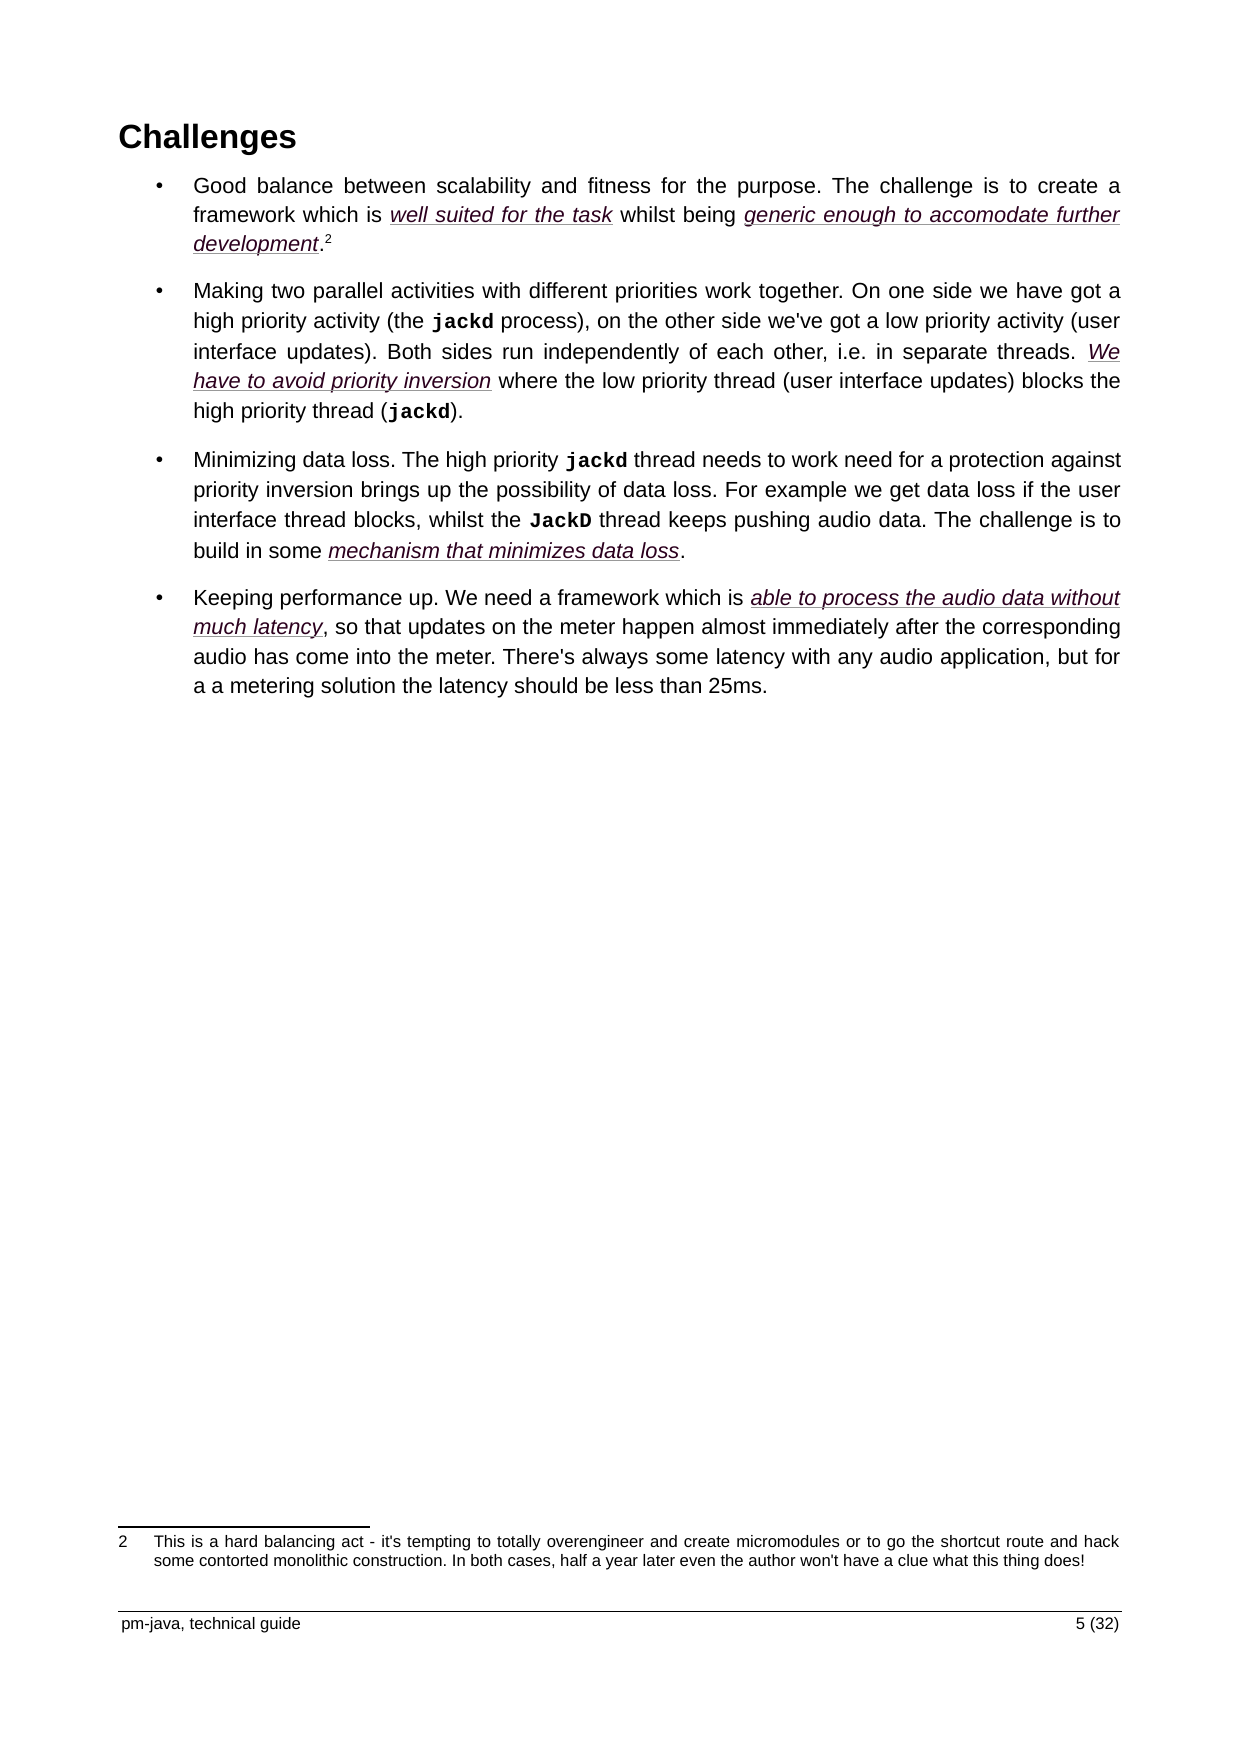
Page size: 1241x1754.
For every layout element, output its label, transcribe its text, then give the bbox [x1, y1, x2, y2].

list Keeping performance up. We need a framework which is able to process the audio data without much latency, so that updates on the meter happen almost immediately after the corresponding audio has come into the meter. There's always some latency with any audio application, but for a a metering solution the latency should be less than 25ms. [156, 586, 1122, 698]
list This is a hard balancing act - it's tempting to totally overengineer and create micromodules or to go the shortcut route and hack some contorted monolithic construction. In both cases, half a year later even the author won't have a clue what this thing does! [118, 1533, 1122, 1570]
list Minimizing data loss. The high priority jackd thread needs to work need for a protection against priority inversion brings up the possibility of data loss. For example we get data loss if the user interface thread blocks, whilst the JackD thread keeps pushing audio data. The challenge is to build in some mechanism that minimizes data loss. [156, 447, 1122, 563]
list Making two parallel activities with different priorities work together. On one side we have got a high priority activity (the jackd process), on the other side we've got a low priority activity (user interface updates). Both sides run independently of each other, i.e. in separate threads. We have to avoid priority inversion where the low priority thread (user interface updates) blocks the high priority thread (jackd). [156, 279, 1122, 424]
list Good balance between scalability and fitness for the purpose. The challenge is to create a framework which is well suited for the task whilst being generic enough to accomodate further development. [156, 173, 1122, 257]
subtitle Challenges [118, 118, 1122, 156]
